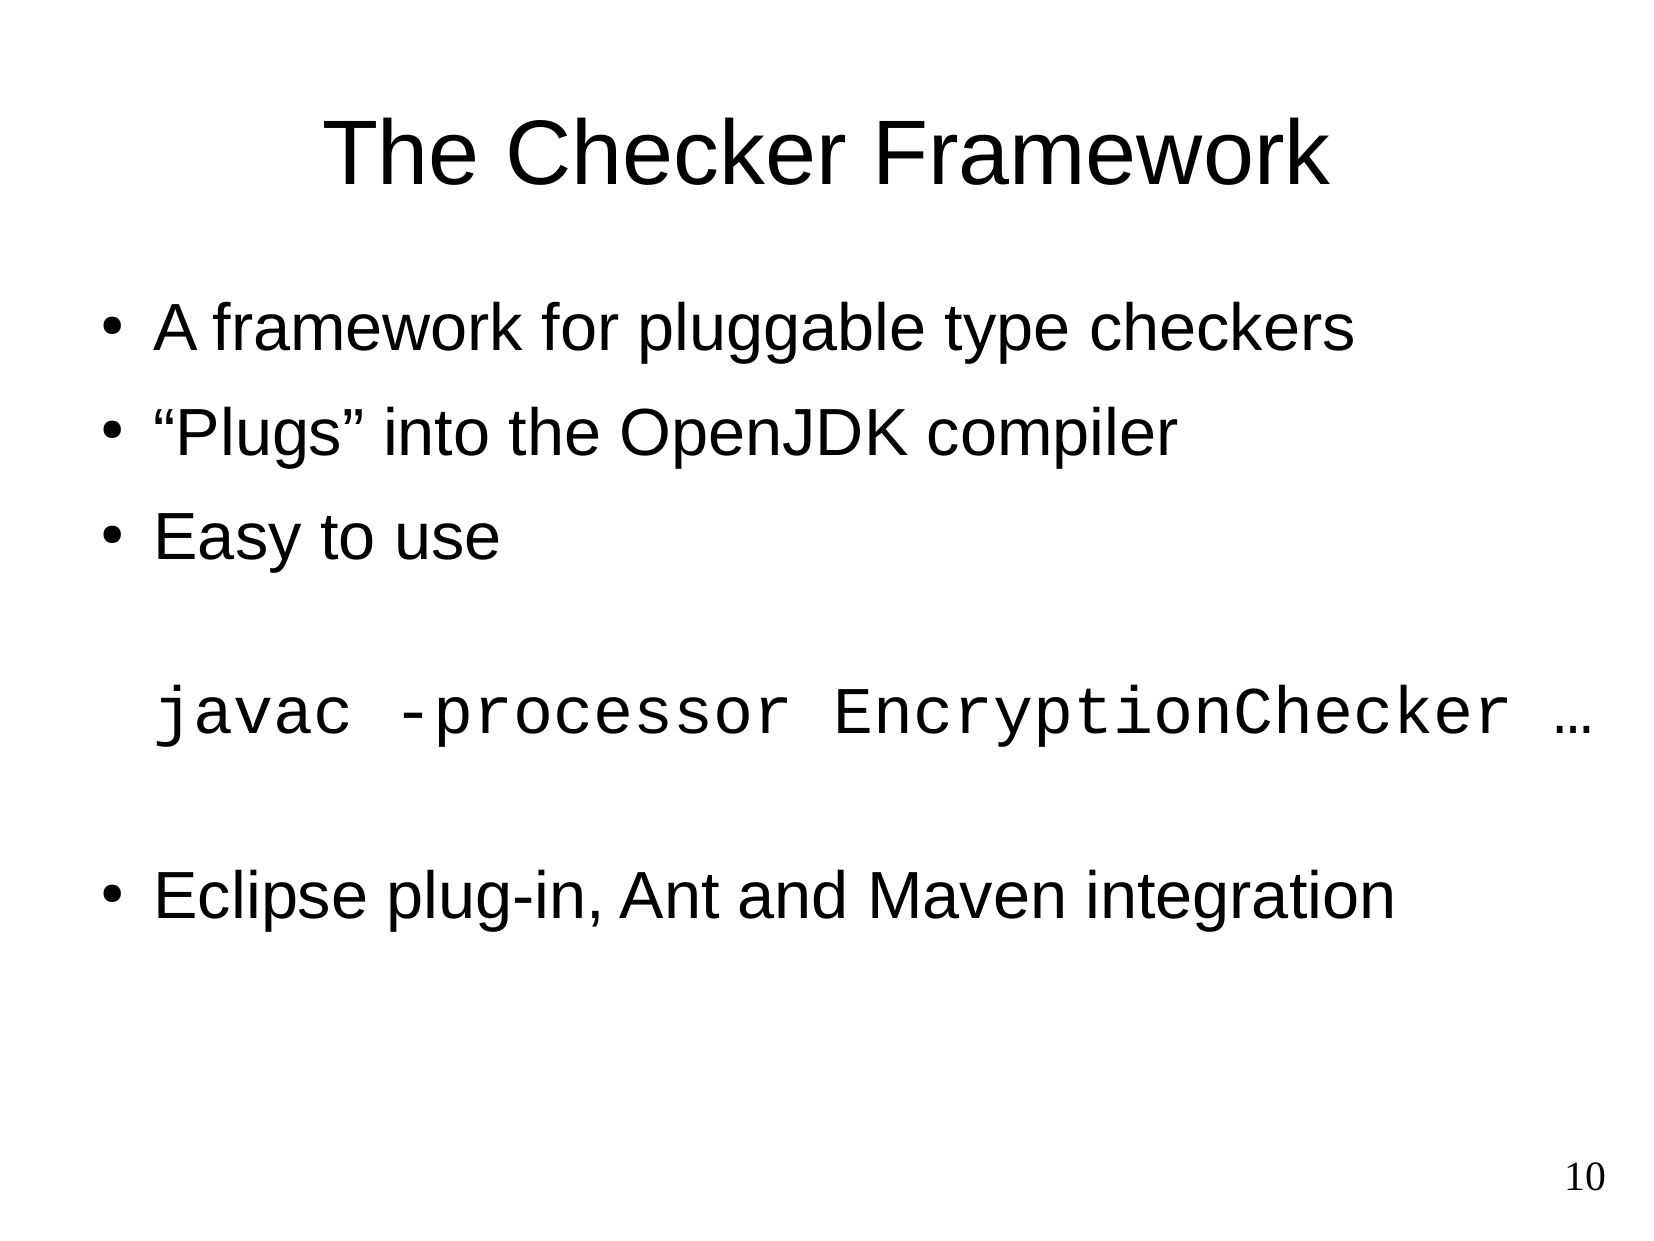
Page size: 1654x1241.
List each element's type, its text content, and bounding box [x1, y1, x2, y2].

title The Checker Framework [82, 56, 1571, 250]
list A framework for pluggable type checkers “Plugs” into the OpenJDK compiler Easy to use javac -processor EncryptionChecker … Eclipse plug-in, Ant and Maven integration [82, 290, 1613, 1094]
